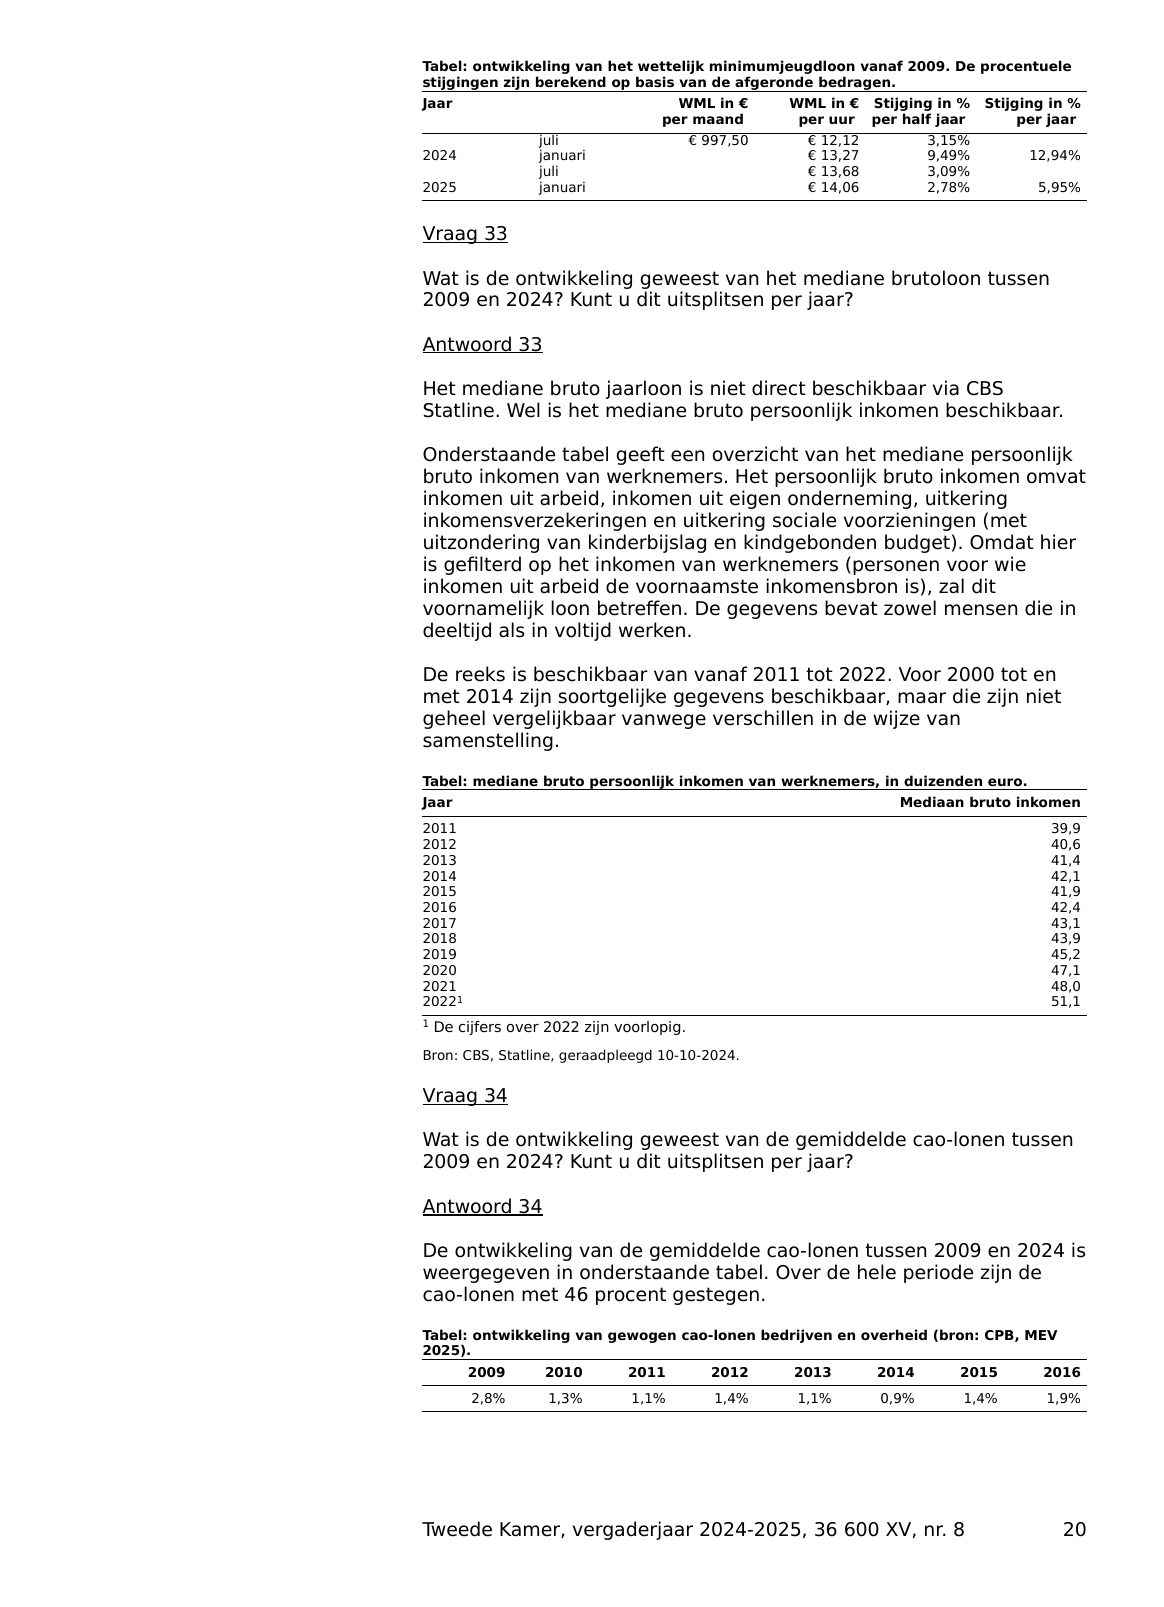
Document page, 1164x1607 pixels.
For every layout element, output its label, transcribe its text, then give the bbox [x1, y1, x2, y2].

table_cell 2018 [422, 931, 754, 947]
table_cell Jaar [422, 92, 533, 132]
table_cell 2020 [422, 963, 754, 978]
table_cell € 14,06 [754, 180, 865, 200]
text Het mediane bruto jaarloon is niet direct beschikbaar via CBS Statline. Wel is het mediane bruto persoonlijk inkomen beschikbaar. [422, 378, 1087, 422]
table_cell 9,49% [865, 148, 976, 164]
table_header Tabel: ontwikkeling van het wettelijk minimumjeugdloon vanaf 2009. De procentuele stijgingen zijn berekend op basis van de afgeronde bedragen. [422, 59, 1087, 91]
table_cell 2,78% [865, 180, 976, 200]
table_cell 2012 [422, 837, 754, 853]
table_cell 1,9% [1004, 1386, 1087, 1411]
table_cell 2010 [505, 1360, 588, 1385]
table_cell 2017 [422, 916, 754, 931]
table_cell 2021 [422, 979, 754, 994]
text Wat is de ontwikkeling geweest van de gemiddelde cao-lonen tussen 2009 en 2024? Kunt u dit uitsplitsen per jaar? [422, 1129, 1087, 1173]
subtitle Vraag 34 [422, 1085, 1087, 1107]
table_cell Stijging in % per jaar [976, 92, 1087, 132]
table_cell juli [533, 164, 644, 179]
table_cell 2015 [920, 1360, 1003, 1385]
table_cell [976, 164, 1087, 179]
table_cell 2011 [588, 1360, 671, 1385]
table_cell 43,1 [754, 916, 1087, 931]
table_cell 2,8% [422, 1386, 505, 1411]
table_cell 1,3% [505, 1386, 588, 1411]
table_cell 20221 [422, 994, 754, 1015]
table_cell 42,1 [754, 869, 1087, 884]
table_cell 2014 [422, 869, 754, 884]
table_cell januari [533, 180, 644, 200]
table_cell 1,4% [671, 1386, 754, 1411]
table_cell 0,9% [838, 1386, 920, 1411]
table_cell 2012 [671, 1360, 754, 1385]
table_cell € 13,68 [754, 164, 865, 179]
table_cell 42,4 [754, 900, 1087, 916]
table_cell [644, 148, 754, 164]
table_cell 40,6 [754, 837, 1087, 853]
table_cell Stijging in % per half jaar [865, 92, 976, 132]
table_header Tabel: mediane bruto persoonlijk inkomen van werknemers, in duizenden euro. [422, 774, 1087, 789]
table_cell Mediaan bruto inkomen [754, 790, 1087, 816]
table_cell 1,1% [588, 1386, 671, 1411]
table_cell € 12,12 [754, 134, 865, 148]
table_header Tabel: ontwikkeling van gewogen cao-lonen bedrijven en overheid (bron: CPB, MEV 2025). [422, 1328, 1087, 1359]
table_cell 2024 [422, 148, 533, 164]
table_cell 45,2 [754, 947, 1087, 963]
table_cell 51,1 [754, 994, 1087, 1015]
table_cell 41,9 [754, 884, 1087, 900]
text De ontwikkeling van de gemiddelde cao-lonen tussen 2009 en 2024 is weergegeven in onderstaande tabel. Over de hele periode zijn de cao-lonen met 46 procent gestegen. [422, 1240, 1087, 1306]
table_cell januari [533, 148, 644, 164]
table_cell 2013 [754, 1360, 837, 1385]
table_cell 3,15% [865, 134, 976, 148]
text Wat is de ontwikkeling geweest van het mediane brutoloon tussen 2009 en 2024? Kunt u dit uitsplitsen per jaar? [422, 267, 1087, 311]
subtitle Vraag 33 [422, 223, 1087, 245]
table_cell 41,4 [754, 853, 1087, 868]
table_cell 2011 [422, 817, 754, 837]
text De reeks is beschikbaar van vanaf 2011 tot 2022. Voor 2000 tot en met 2014 zijn soortgelijke gegevens beschikbaar, maar die zijn niet geheel vergelijkbaar vanwege verschillen in de wijze van samenstelling. [422, 664, 1087, 752]
table_cell 12,94% [976, 148, 1087, 164]
table_cell 2025 [422, 180, 533, 200]
table_cell 1 De cijfers over 2022 zijn voorlopig. Bron: CBS, Statline, geraadpleegd 10-10-2024. [422, 1016, 1087, 1063]
table_cell 47,1 [754, 963, 1087, 978]
table_cell [422, 134, 533, 148]
table_cell 2009 [422, 1360, 505, 1385]
table_cell € 13,27 [754, 148, 865, 164]
table_cell [976, 134, 1087, 148]
table_cell 43,9 [754, 931, 1087, 947]
table_cell 3,09% [865, 164, 976, 179]
table_cell 2019 [422, 947, 754, 963]
table_cell [533, 92, 644, 132]
table_cell [422, 164, 533, 179]
table_cell 1,4% [920, 1386, 1003, 1411]
table_cell 2014 [838, 1360, 920, 1385]
table_cell WML in € per maand [644, 92, 754, 132]
table_cell 2013 [422, 853, 754, 868]
table_cell WML in € per uur [754, 92, 865, 132]
table_cell Jaar [422, 790, 754, 816]
text Onderstaande tabel geeft een overzicht van het mediane persoonlijk bruto inkomen van werknemers. Het persoonlijk bruto inkomen omvat inkomen uit arbeid, inkomen uit eigen onderneming, uitkering inkomensverzekeringen en uitkering sociale voorzieningen (met uitzondering van kinderbijslag en kindgebonden budget). Omdat hier is gefilterd op het inkomen van werknemers (personen voor wie inkomen uit arbeid de voornaamste inkomensbron is), zal dit voornamelijk loon betreffen. De gegevens bevat zowel mensen die in deeltijd als in voltijd werken. [422, 444, 1087, 642]
table_cell [644, 180, 754, 200]
subtitle Antwoord 34 [422, 1196, 1087, 1217]
subtitle Antwoord 33 [422, 333, 1087, 356]
table_cell 48,0 [754, 979, 1087, 994]
table_cell [644, 164, 754, 179]
table_cell juli [533, 134, 644, 148]
table_cell 1,1% [754, 1386, 837, 1411]
table_cell € 997,50 [644, 134, 754, 148]
table_cell 2015 [422, 884, 754, 900]
table_cell 5,95% [976, 180, 1087, 200]
table_cell 2016 [1004, 1360, 1087, 1385]
table_cell 39,9 [754, 817, 1087, 837]
table_cell 2016 [422, 900, 754, 916]
